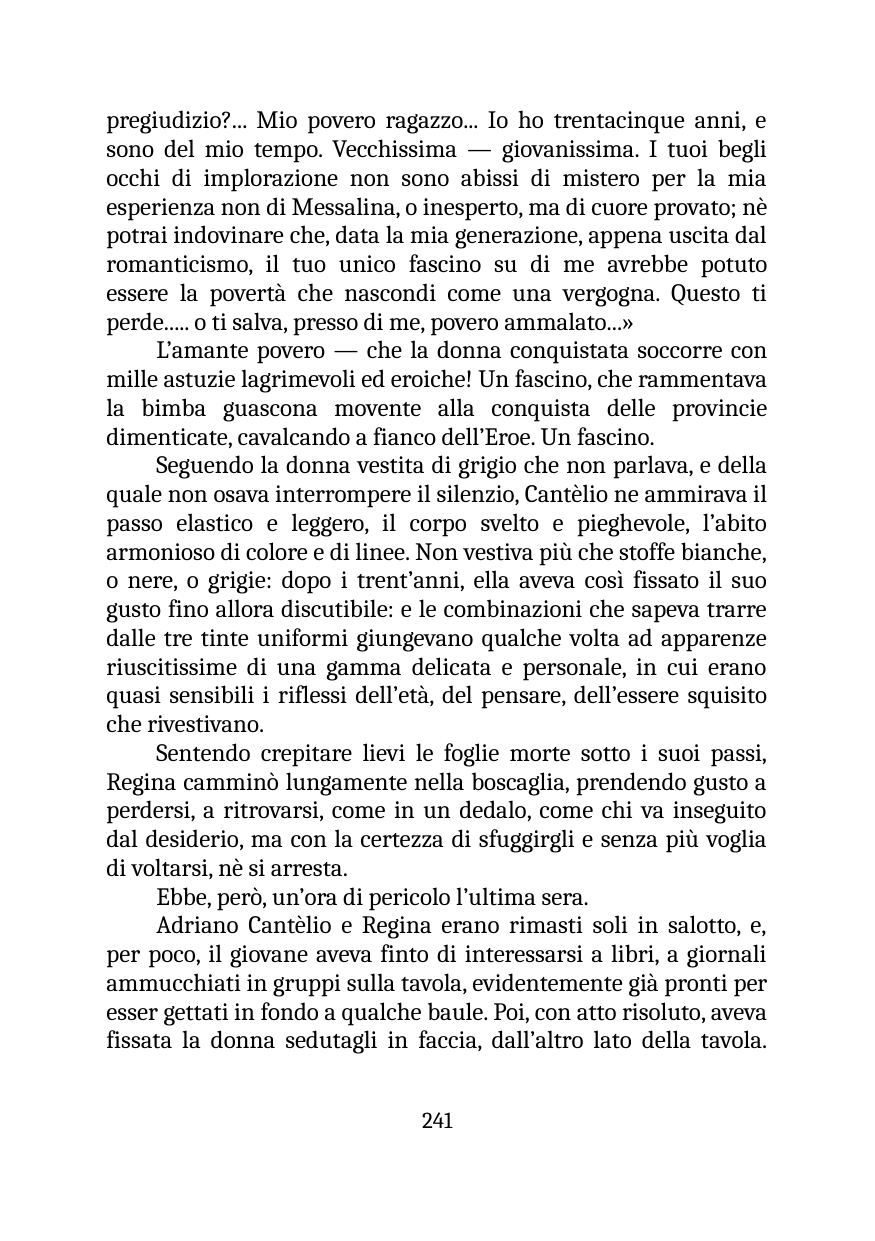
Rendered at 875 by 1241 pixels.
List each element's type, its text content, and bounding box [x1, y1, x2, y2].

text Seguendo la donna vestita di grigio che non parlava, e della quale non osava interrompere il silenzio, Cantèlio ne ammirava il passo elastico e leggero, il corpo svelto e pieghevole, l’abito armonioso di colore e di linee. Non vestiva più che stoffe bianche, o nere, o grigie: dopo i trent’anni, ella aveva così fissato il suo gusto fino allora discutibile: e le combinazioni che sapeva trarre dalle tre tinte uniformi giungevano qualche volta ad apparenze riuscitissime di una gamma delicata e personale, in cui erano quasi sensibili i riflessi dell’età, del pensare, dell’essere squisito che rivestivano. [106, 451, 768, 739]
text pregiudizio?... Mio povero ragazzo... Io ho trentacinque anni, e sono del mio tempo. Vecchissima — giovanissima. I tuoi begli occhi di implorazione non sono abissi di mistero per la mia esperienza non di Messalina, o inesperto, ma di cuore provato; nè potrai indovinare che, data la mia generazione, appena uscita dal romanticismo, il tuo unico fascino su di me avrebbe potuto essere la povertà che nascondi come una vergogna. Questo ti perde..... o ti salva, presso di me, povero ammalato...» [106, 106, 768, 336]
text Ebbe, però, un’ora di pericolo l’ultima sera. [106, 882, 768, 911]
text L’amante povero — che la donna conquistata soccorre con mille astuzie lagrimevoli ed eroiche! Un fascino, che rammentava la bimba guascona movente alla conquista delle provincie dimenticate, cavalcando a fianco dell’Eroe. Un fascino. [106, 336, 768, 451]
text Sentendo crepitare lievi le foglie morte sotto i suoi passi, Regina camminò lungamente nella boscaglia, prendendo gusto a perdersi, a ritrovarsi, come in un dedalo, come chi va inseguito dal desiderio, ma con la certezza di sfuggirgli e senza più voglia di voltarsi, nè si arresta. [106, 739, 768, 882]
text Adriano Cantèlio e Regina erano rimasti soli in salotto, e, per poco, il giovane aveva finto di interessarsi a libri, a giornali ammucchiati in gruppi sulla tavola, evidentemente già pronti per esser gettati in fondo a qualche baule. Poi, con atto risoluto, aveva fissata la donna sedutagli in faccia, dall’altro lato della tavola. [106, 911, 768, 1055]
